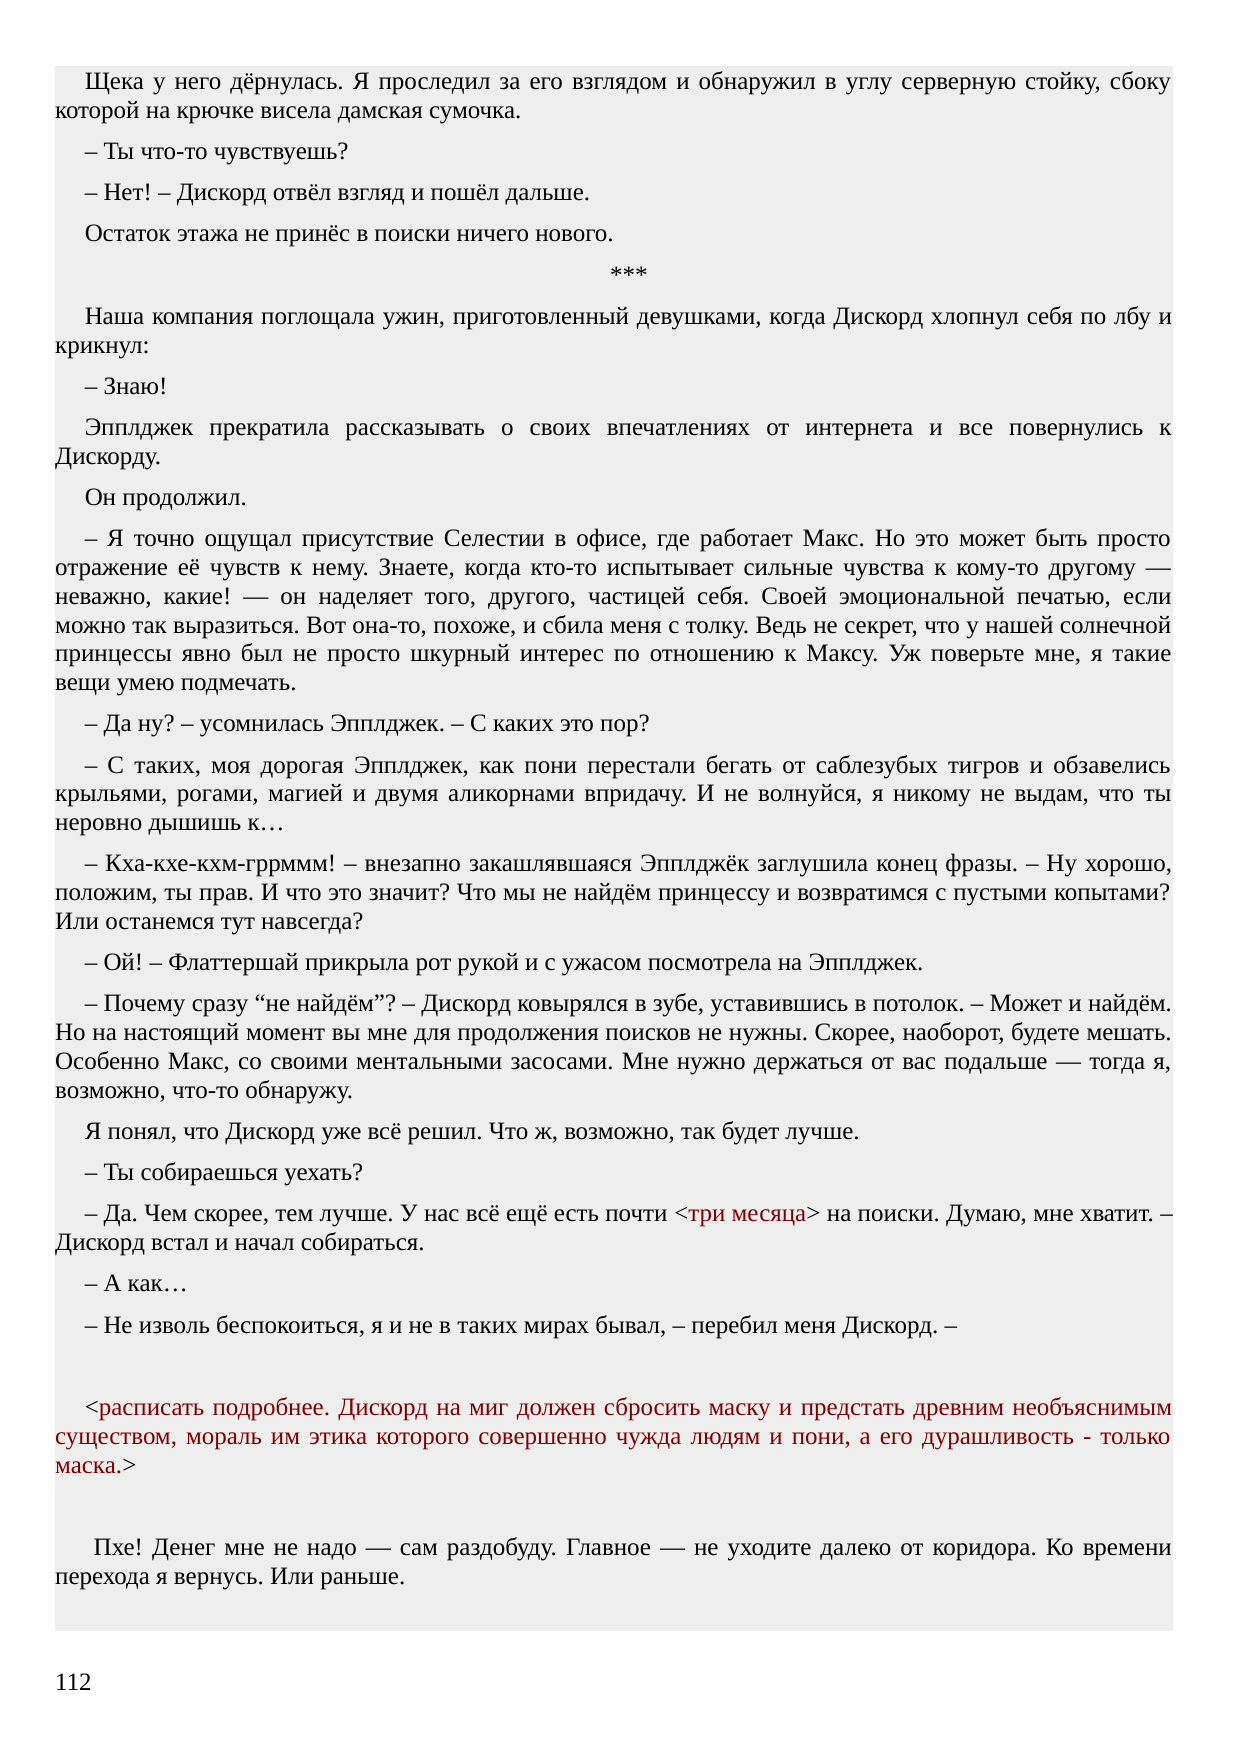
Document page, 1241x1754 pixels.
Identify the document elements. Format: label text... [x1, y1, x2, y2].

text Пхе! Денег мне не надо — сам раздобуду. Главное — не уходите далеко от коридора. Ко времени перехода я вернусь. Или раньше. [55, 1532, 1173, 1590]
text – Ты собираешься уехать? [55, 1157, 1173, 1186]
text – Да. Чем скорее, тем лучше. У нас всё ещё есть почти <три месяца> на поиски. Думаю, мне хватит. – Дискорд встал и начал собираться. [55, 1198, 1173, 1256]
text <расписать подробнее. Дискорд на миг должен сбросить маску и предстать древним необъяснимым существом, мораль им этика которого совершенно чужда людям и пони, а его дурашливость - только маска.> [55, 1392, 1173, 1478]
text – Ты что-то чувствуешь? [55, 136, 1173, 165]
text Он продолжил. [55, 482, 1173, 511]
text – Почему сразу “не найдём”? – Дискорд ковырялся в зубе, уставившись в потолок. – Может и найдём. Но на настоящий момент вы мне для продолжения поисков не нужны. Скорее, наоборот, будете мешать. Особенно Макс, со своими ментальными засосами. Мне нужно держаться от вас подальше — тогда я, возможно, что-то обнаружу. [55, 988, 1173, 1103]
text – С таких, моя дорогая Эпплджек, как пони перестали бегать от саблезубых тигров и обзавелись крыльями, рогами, магией и двумя аликорнами впридачу. И не волнуйся, я никому не выдам, что ты неровно дышишь к… [55, 750, 1173, 836]
text – А как… [55, 1268, 1173, 1297]
text – Не изволь беспокоиться, я и не в таких мирах бывал, – перебил меня Дискорд. – [55, 1310, 1173, 1338]
text *** [55, 260, 1173, 288]
text – Ой! – Флаттершай прикрыла рот рукой и с ужасом посмотрела на Эпплджек. [55, 947, 1173, 976]
text Щека у него дёрнулась. Я проследил за его взглядом и обнаружил в углу серверную стойку, сбоку которой на крючке висела дамская сумочка. [55, 66, 1173, 123]
text – Да ну? – усомнилась Эпплджек. – С каких это пор? [55, 708, 1173, 737]
text – Кха-кхе-кхм-гррммм! – внезапно закашлявшаяся Эпплджёк заглушила конец фразы. – Ну хорошо, положим, ты прав. И что это значит? Что мы не найдём принцессу и возвратимся с пустыми копытами? Или останемся тут навсегда? [55, 848, 1173, 935]
text – Нет! – Дискорд отвёл взгляд и пошёл дальше. [55, 177, 1173, 206]
text Я понял, что Дискорд уже всё решил. Что ж, возможно, так будет лучше. [55, 1116, 1173, 1145]
text Остаток этажа не принёс в поиски ничего нового. [55, 218, 1173, 247]
text – Знаю! [55, 371, 1173, 400]
text – Я точно ощущал присутствие Селестии в офисе, где работает Макс. Но это может быть просто отражение её чувств к нему. Знаете, когда кто-то испытывает сильные чувства к кому-то другому — неважно, какие! — он наделяет того, другого, частицей себя. Своей эмоциональной печатью, если можно так выразиться. Вот она-то, похоже, и сбила меня с толку. Ведь не секрет, что у нашей солнечной принцессы явно был не просто шкурный интерес по отношению к Максу. Уж поверьте мне, я такие вещи умею подмечать. [55, 523, 1173, 696]
text Наша компания поглощала ужин, приготовленный девушками, когда Дискорд хлопнул себя по лбу и крикнул: [55, 301, 1173, 358]
text Эпплджек прекратила рассказывать о своих впечатлениях от интернета и все повернулись к Дискорду. [55, 412, 1173, 470]
